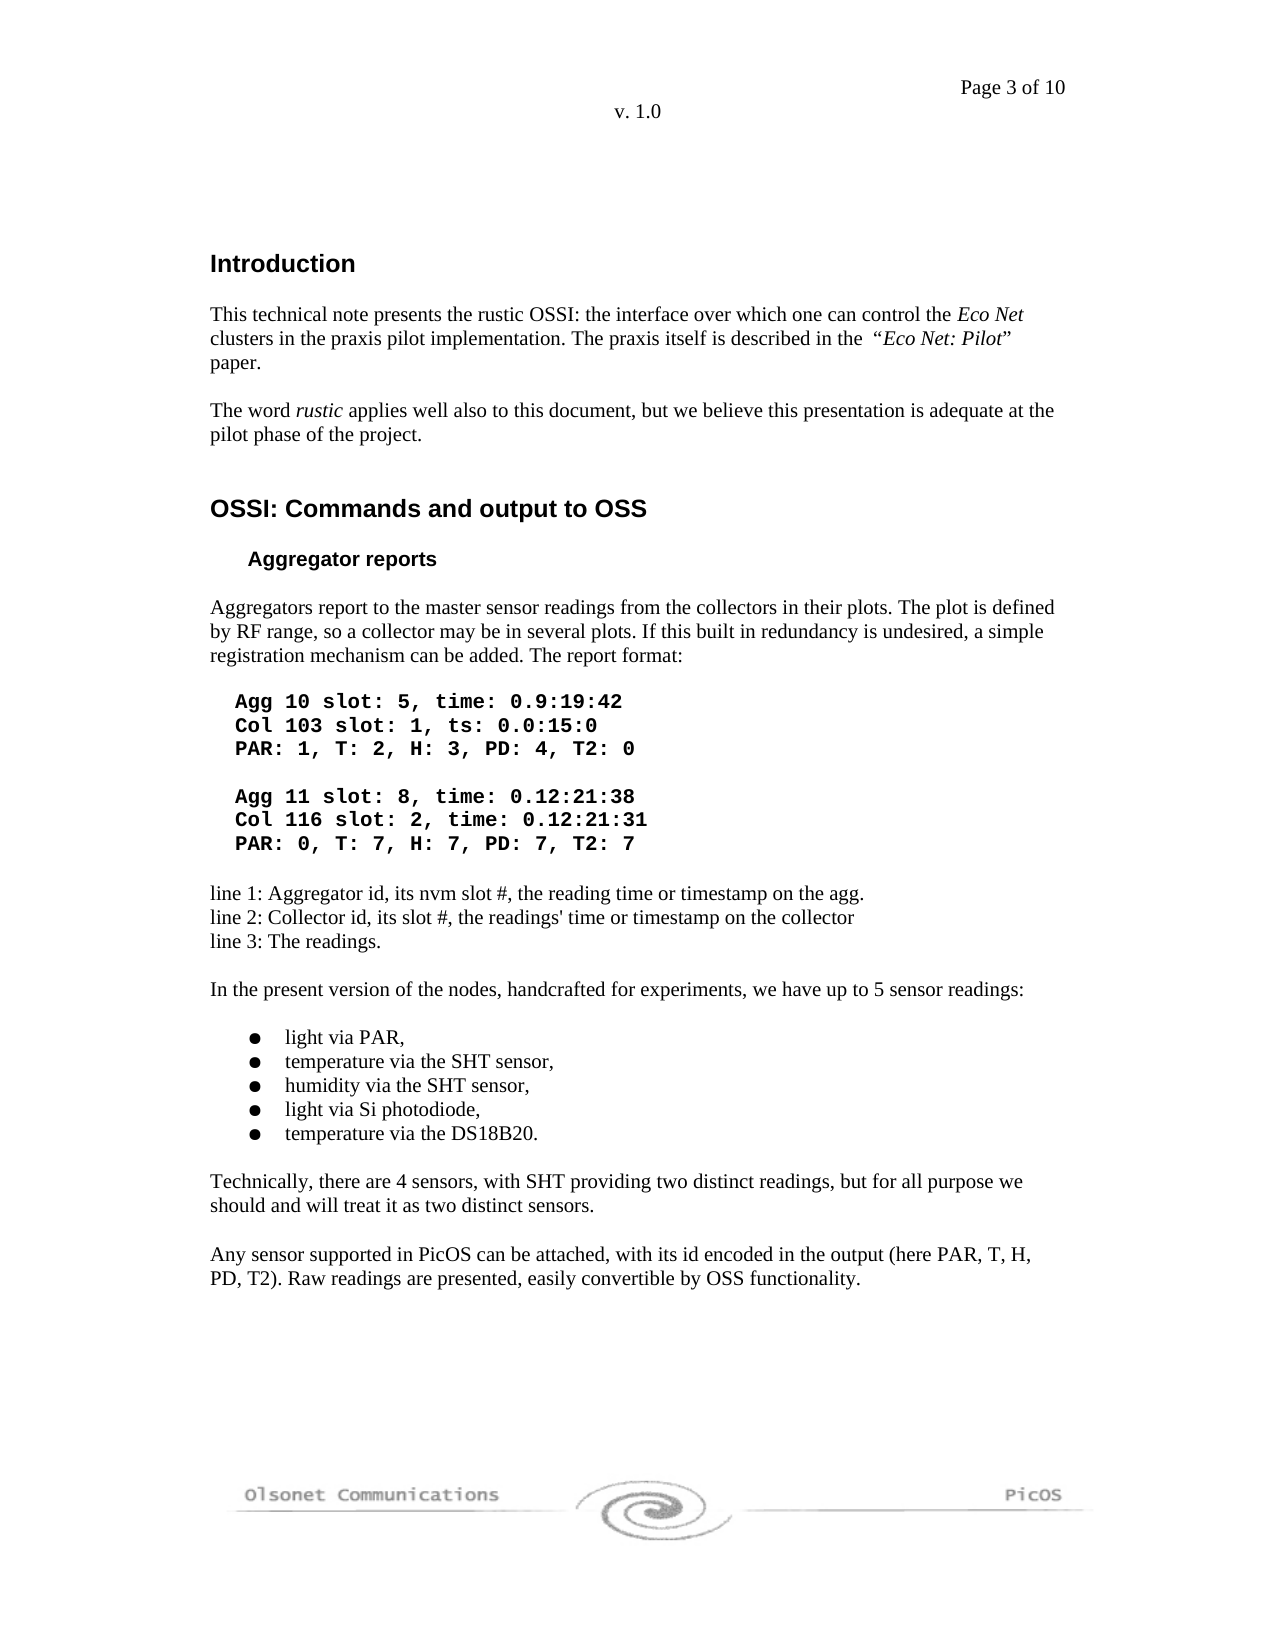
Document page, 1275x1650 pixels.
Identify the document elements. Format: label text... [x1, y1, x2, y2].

text Col 103 slot: 1, ts: 0.0:15:0 [210, 715, 1065, 738]
text line 1: Aggregator id, its nvm slot #, the reading time or timestamp on the agg. [210, 881, 1065, 905]
subtitle Introduction [210, 249, 1065, 278]
text This technical note presents the rustic OSSI: the interface over which one can control the Eco Net clusters in the praxis pilot implementation. The praxis itself is described in the “Eco Net: Pilot” paper. [210, 302, 1065, 374]
text line 2: Collector id, its slot #, the readings' time or timestamp on the collector [210, 905, 1065, 929]
list humidity via the SHT sensor, [247, 1073, 1065, 1097]
list temperature via the SHT sensor, [247, 1049, 1065, 1073]
list light via PAR, [247, 1025, 1065, 1049]
text Agg 11 slot: 8, time: 0.12:21:38 [210, 786, 1065, 809]
text Any sensor supported in PicOS can be attached, with its id encoded in the output (here PAR, T, H, PD, T2). Raw readings are presented, easily convertible by OSS functionality. [210, 1242, 1065, 1290]
text PAR: 0, T: 7, H: 7, PD: 7, T2: 7 [210, 833, 1065, 857]
text Aggregators report to the master sensor readings from the collectors in their plots. The plot is defined by RF range, so a collector may be in several plots. If this built in redundancy is undesired, a simple registration mechanism can be added. The report format: [210, 595, 1065, 667]
text In the present version of the nodes, handcrafted for experiments, we have up to 5 sensor readings: [210, 977, 1065, 1001]
text Agg 10 slot: 5, time: 0.9:19:42 [210, 691, 1065, 715]
text line 3: The readings. [210, 929, 1065, 953]
list light via Si photodiode, [247, 1097, 1065, 1121]
list temperature via the DS18B20. [247, 1121, 1065, 1145]
subtitle Aggregator reports [247, 547, 1065, 571]
subtitle OSSI: Commands and output to OSS [210, 494, 1065, 523]
text Technically, there are 4 sensors, with SHT providing two distinct readings, but for all purpose we should and will treat it as two distinct sensors. [210, 1169, 1065, 1217]
text The word rustic applies well also to this document, but we believe this presentation is adequate at the pilot phase of the project. [210, 398, 1065, 446]
text Col 116 slot: 2, time: 0.12:21:31 [210, 809, 1065, 833]
picture [226, 1464, 1094, 1566]
text PAR: 1, T: 2, H: 3, PD: 4, T2: 0 [210, 738, 1065, 762]
